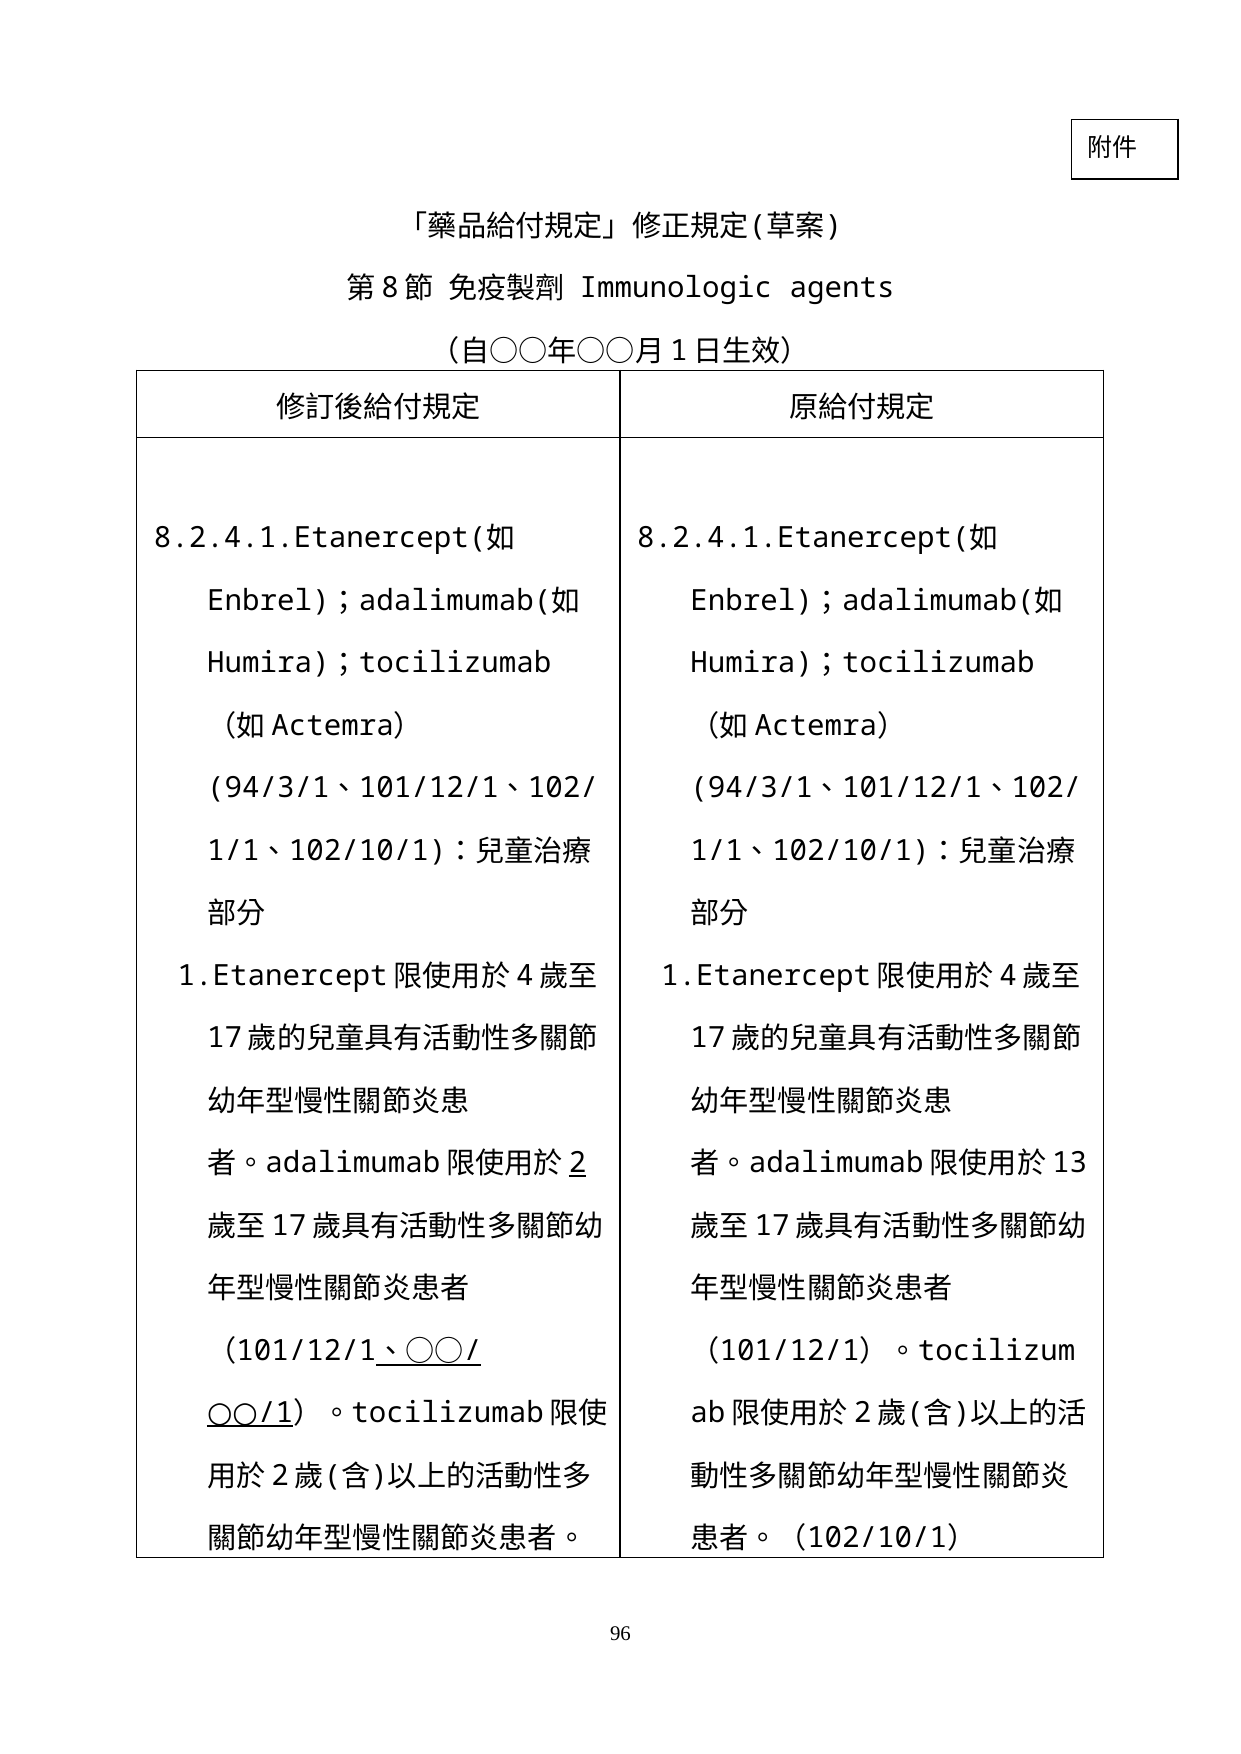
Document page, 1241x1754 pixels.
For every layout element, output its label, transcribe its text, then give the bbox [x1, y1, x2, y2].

text （自○○年○○月1日生效） [171, 307, 1069, 369]
table_header 原給付規定 [621, 371, 1103, 437]
text [1072, 120, 1177, 178]
table_header 修訂後給付規定 [137, 371, 619, 437]
text 第8節 免疫製劑 Immunologic agents [171, 244, 1069, 307]
text 「藥品給付規定」修正規定(草案) [171, 182, 1069, 244]
text 附件18 [1087, 128, 1162, 171]
table_cell 8.2.4.1.Etanercept(如Enbrel)；adalimumab(如Humira)；tocilizumab（如Actemra）(94/3/1、101/12/1、102/1/1、102/10/1)：兒童治療部分 1.Etanercept限使用於4歲至17歲的兒童具有活動性多關節幼年型慢性關節炎患者。adalimumab限使用於13歲至17歲具有活動性多關節幼年型慢性關節炎患者（101/12/1）。tocilizumab限使用於2歲(含)以上的活動性多關節幼年型慢性關節炎患者。（102/10/1） [621, 438, 1103, 1557]
table_cell 8.2.4.1.Etanercept(如Enbrel)；adalimumab(如Humira)；tocilizumab（如Actemra）(94/3/1、101/12/1、102/1/1、102/10/1)：兒童治療部分 1.Etanercept限使用於4歲至17歲的兒童具有活動性多關節幼年型慢性關節炎患者。adalimumab限使用於2歲至17歲具有活動性多關節幼年型慢性關節炎患者（101/12/1、○○/○○/1）。tocilizumab限使用於2歲(含)以上的活動性多關節幼年型慢性關節炎患者。 [137, 438, 619, 1557]
